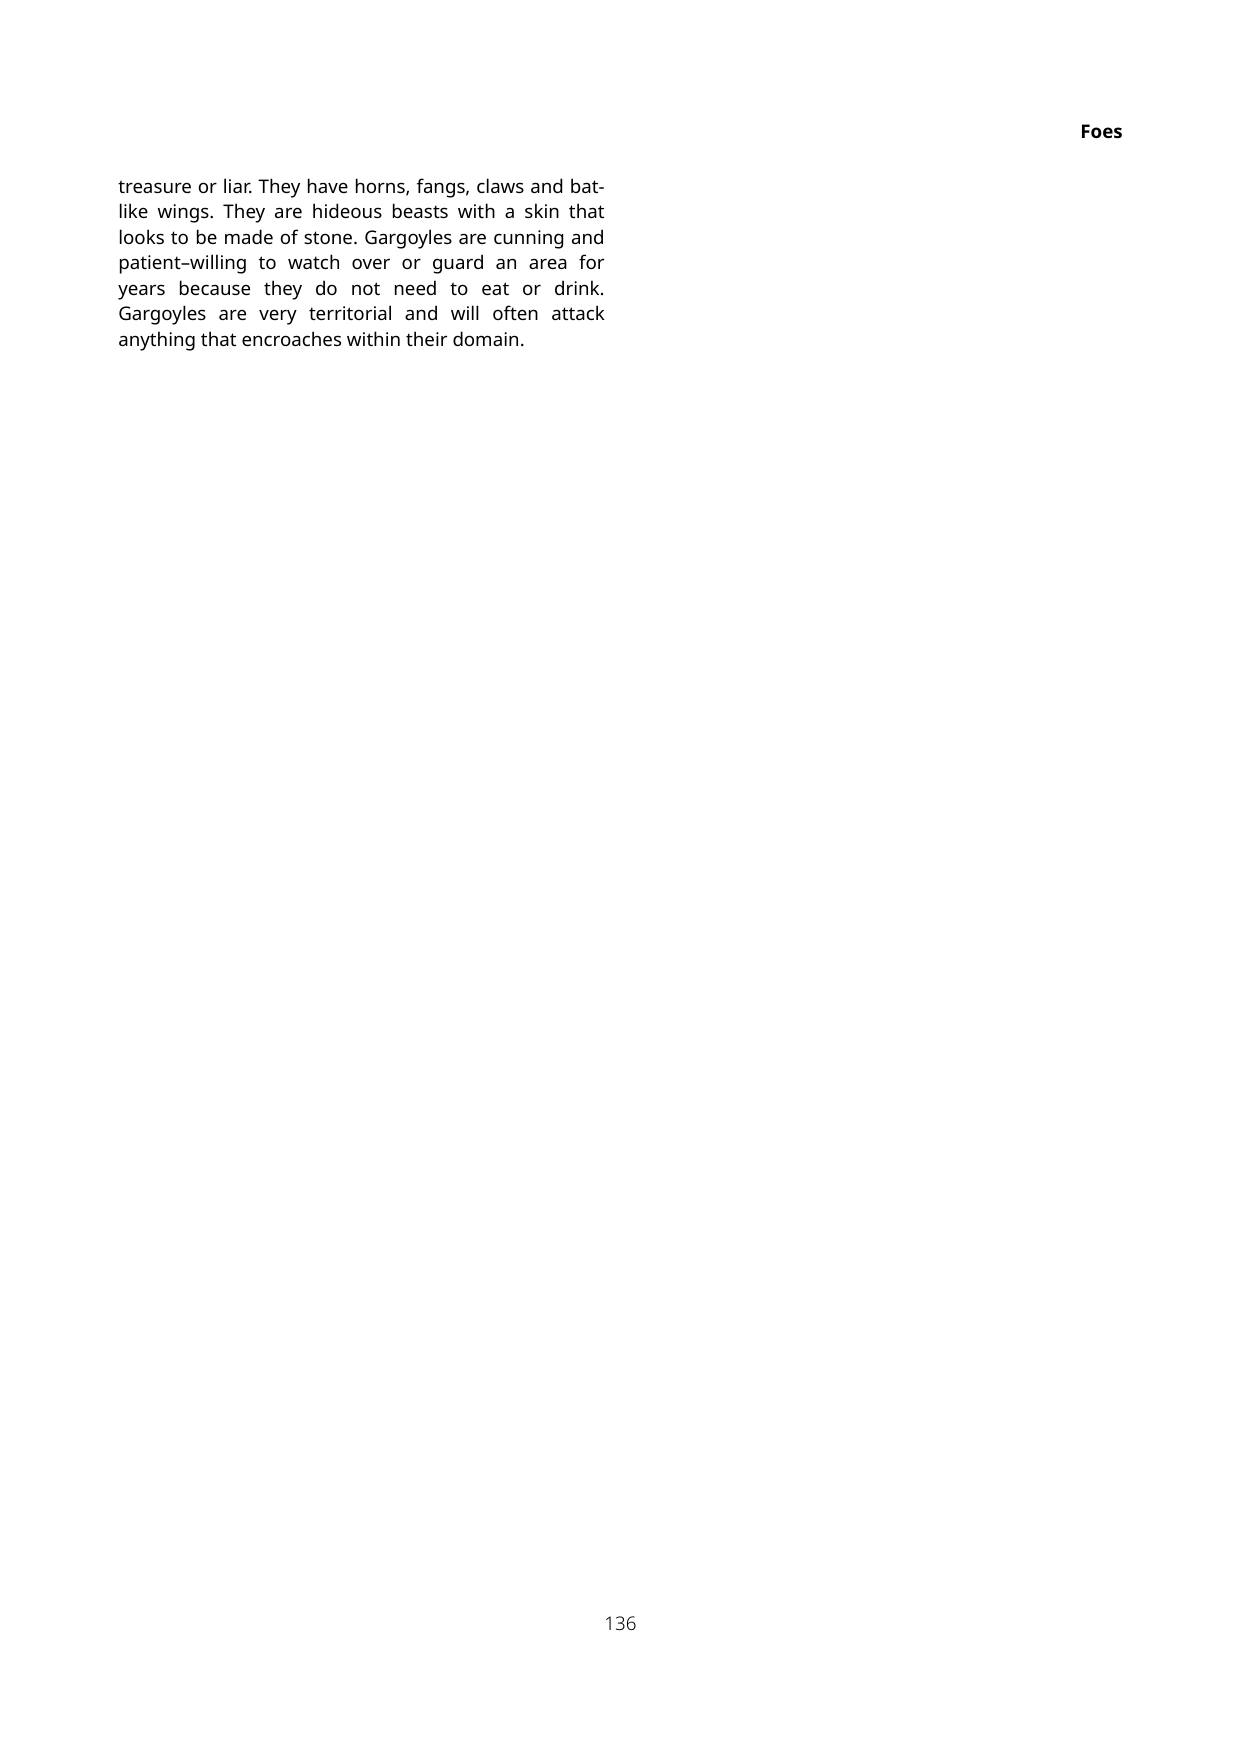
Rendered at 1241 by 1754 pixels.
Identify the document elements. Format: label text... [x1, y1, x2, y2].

text treasure or liar. They have horns, fangs, claws and bat-like wings. They are hideous beasts with a skin that looks to be made of stone. Gargoyles are cunning and patient–willing to watch over or guard an area for years because they do not need to eat or drink. Gargoyles are very territorial and will often attack anything that encroaches within their domain. [118, 173, 605, 352]
